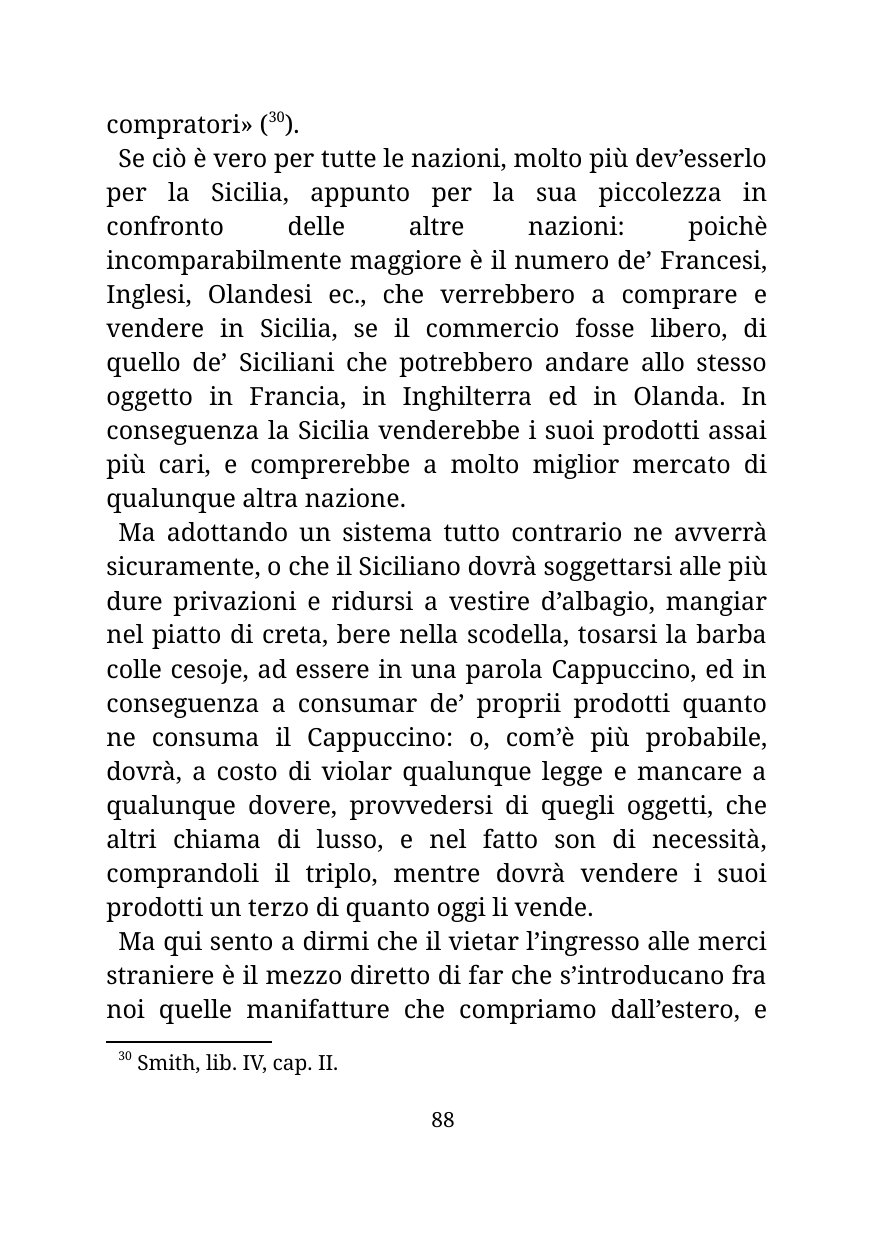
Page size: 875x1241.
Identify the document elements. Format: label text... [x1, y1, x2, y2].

text compratori» (). [106, 106, 768, 140]
text Ma adottando un sistema tutto contrario ne avverrà sicuramente, o che il Siciliano dovrà soggettarsi alle più dure privazioni e ridursi a vestire d’albagio, mangiar nel piatto di creta, bere nella scodella, tosarsi la barba colle cesoje, ad essere in una parola Cappuccino, ed in conseguenza a consumar de’ proprii prodotti quanto ne consuma il Cappuccino: o, com’è più probabile, dovrà, a costo di violar qualunque legge e mancare a qualunque dovere, provvedersi di quegli oggetti, che altri chiama di lusso, e nel fatto son di necessità, comprandoli il triplo, mentre dovrà vendere i suoi prodotti un terzo di quanto oggi li vende. [106, 515, 768, 924]
text Se ciò è vero per tutte le nazioni, molto più dev’esserlo per la Sicilia, appunto per la sua piccolezza in confronto delle altre nazioni: poichè incomparabilmente maggiore è il numero de’ Francesi, Inglesi, Olandesi ec., che verrebbero a comprare e vendere in Sicilia, se il commercio fosse libero, di quello de’ Siciliani che potrebbero andare allo stesso oggetto in Francia, in Inghilterra ed in Olanda. In conseguenza la Sicilia venderebbe i suoi prodotti assai più cari, e comprerebbe a molto miglior mercato di qualunque altra nazione. [106, 140, 768, 515]
text Smith, lib. IV, cap. II. [106, 1048, 768, 1076]
text Ma qui sento a dirmi che il vietar l’ingresso alle merci straniere è il mezzo diretto di far che s’introducano fra noi quelle manifatture che compriamo dall’estero, e [106, 924, 768, 1026]
